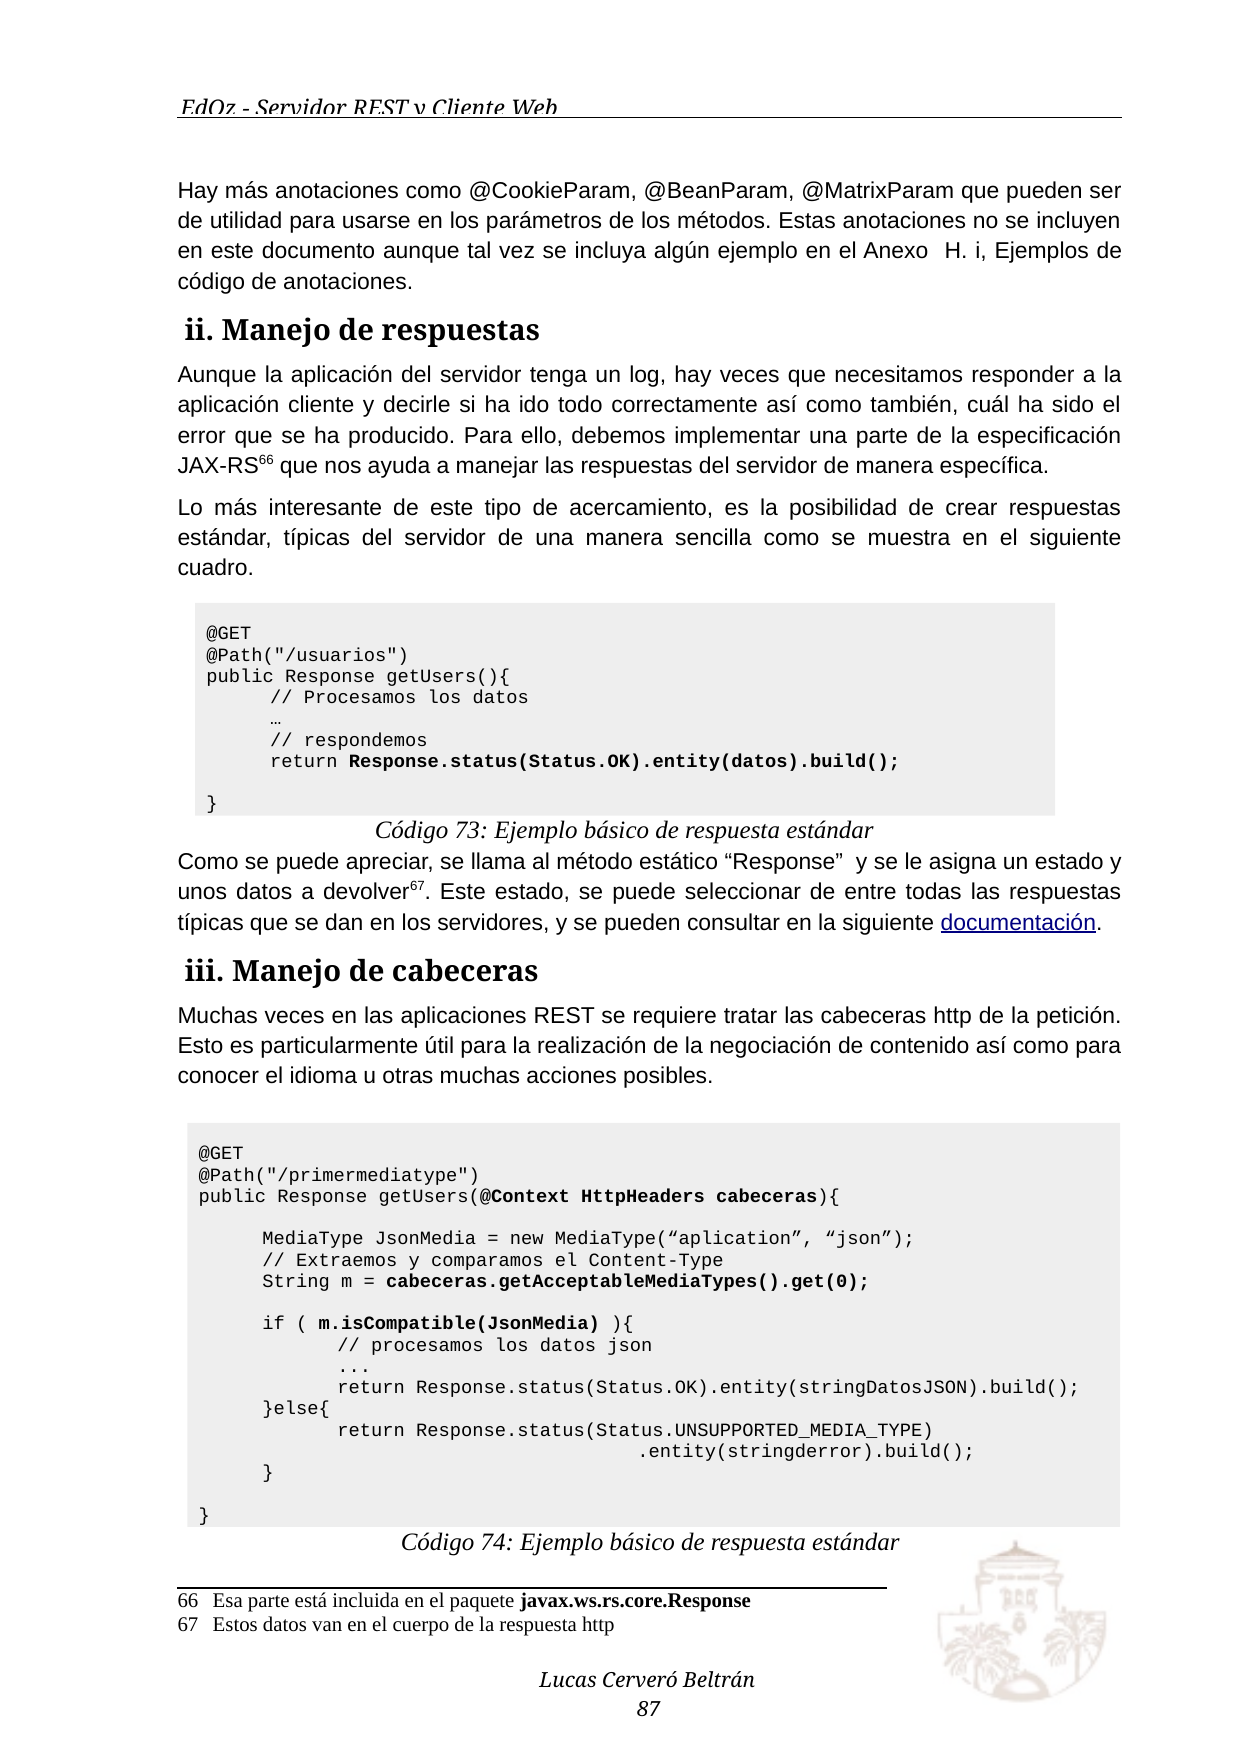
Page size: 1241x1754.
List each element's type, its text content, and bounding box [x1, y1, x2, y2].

text Código 74: Ejemplo básico de respuesta estándar [182, 1128, 1120, 1556]
text Aunque la aplicación del servidor tenga un log, hay veces que necesitamos responder a la aplicación cliente y decirle si ha ido todo correctamente así como también, cuál ha sido el error que se ha producido. Para ello, debemos implementar una parte de la especificación JAX-RS que nos ayuda a manejar las respuestas del servidor de manera específica. [177, 361, 1122, 478]
text Código 73: Ejemplo básico de respuesta estándar [189, 598, 1062, 844]
text Como se puede apreciar, se llama al método estático “Response” y se le asigna un estado y unos datos a devolver. Este estado, se puede seleccionar de entre todas las respuestas típicas que se dan en los servidores, y se pueden consultar en la siguiente documentación. [177, 848, 1122, 935]
text Lo más interesante de este tipo de acercamiento, es la posibilidad de crear respuestas estándar, típicas del servidor de una manera sencilla como se muestra en el siguiente cuadro. [177, 494, 1122, 581]
text Hay más anotaciones como @CookieParam, @BeanParam, @MatrixParam que pueden ser de utilidad para usarse en los parámetros de los métodos. Estas anotaciones no se incluyen en este documento aunque tal vez se incluya algún ejemplo en el Anexo H.i, Ejemplos de código de anotaciones. [177, 177, 1122, 294]
text Estos datos van en el cuerpo de la respuesta http [177, 1612, 1122, 1636]
text Muchas veces en las aplicaciones REST se requiere tratar las cabeceras http de la petición. Esto es particularmente útil para la realización de la negociación de contenido así como para conocer el idioma u otras muchas acciones posibles. [177, 1002, 1122, 1089]
list Manejo de respuestas [177, 310, 1122, 349]
list Manejo de cabeceras [177, 950, 1122, 990]
text Esa parte está incluida en el paquete javax.ws.rs.core.Response [177, 1588, 1122, 1612]
